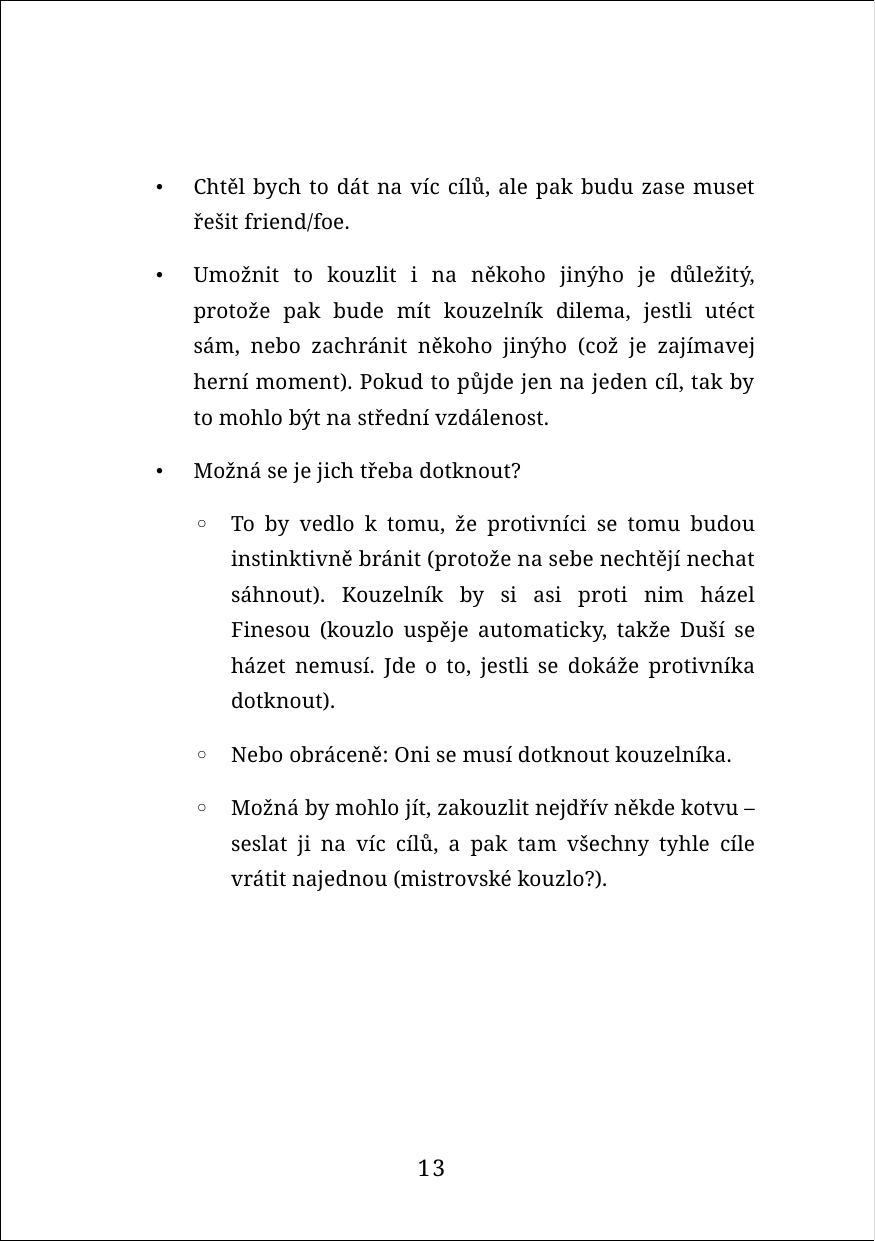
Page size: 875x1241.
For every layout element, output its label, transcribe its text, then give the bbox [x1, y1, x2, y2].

list Umožnit to kouzlit i na někoho jinýho je důležitý, protože pak bude mít kouzelník dilema, jestli utéct sám, nebo zachránit někoho jinýho (což je zajímavej herní moment). Pokud to půjde jen na jeden cíl, tak by to mohlo být na střední vzdálenost. [156, 261, 756, 431]
list Možná by mohlo jít, zakouzlit nejdřív někde kotvu – seslat ji na víc cílů, a pak tam všechny tyhle cíle vrátit najednou (mistrovské kouzlo?). [193, 793, 756, 893]
list Chtěl bych to dát na víc cílů, ale pak budu zase muset řešit friend/foe. [156, 172, 756, 236]
list To by vedlo k tomu, že protivníci se tomu budou instinktivně bránit (protože na sebe nechtějí nechat sáhnout). Kouzelník by si asi proti nim házel Finesou (kouzlo uspěje automaticky, takže Duší se házet nemusí. Jde o to, jestli se dokáže protivníka dotknout). [193, 509, 756, 715]
list Nebo obráceně: Oni se musí dotknout kouzelníka. [193, 740, 756, 768]
list Možná se je jich třeba dotknout? [156, 456, 756, 484]
